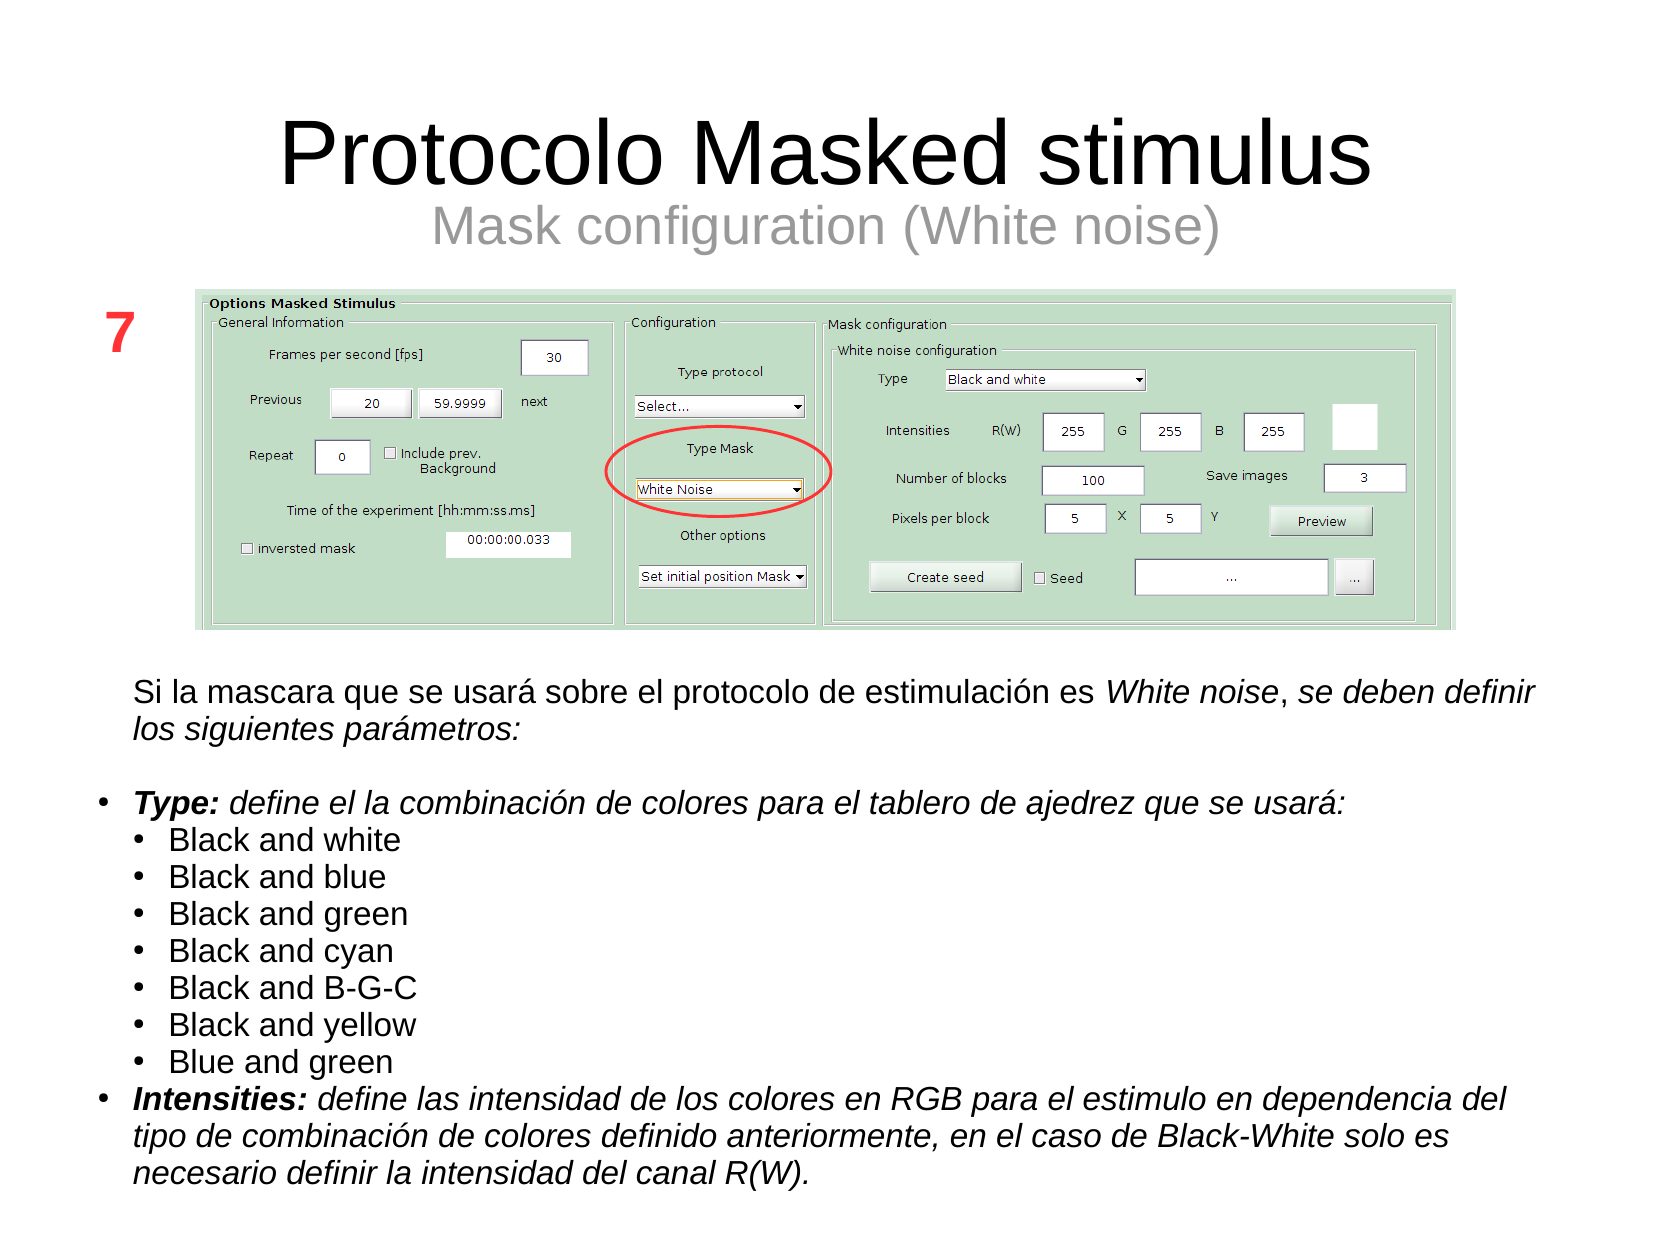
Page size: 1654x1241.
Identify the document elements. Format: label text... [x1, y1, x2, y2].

text_box 7 [90, 292, 151, 373]
title Protocolo Masked stimulus [82, 49, 1571, 195]
text_box Si la mascara que se usará sobre el protocolo de estimulación es White noise, se deben definir los siguientes parámetros: Type: define el la combinación de colores para el tablero de ajedrez que se usará: Black and white Black and blue Black and green Black and cyan Black and B-G-C Black and yellow Blue and green Intensities: define las intensidad de los colores en RGB para el estimulo en dependencia del tipo de combinación de colores definido anteriormente, en el caso de Black-White solo es necesario definir la intensidad del canal R(W). [82, 665, 1576, 1206]
picture [195, 289, 1456, 631]
title Mask configuration (White noise) [82, 195, 1572, 257]
